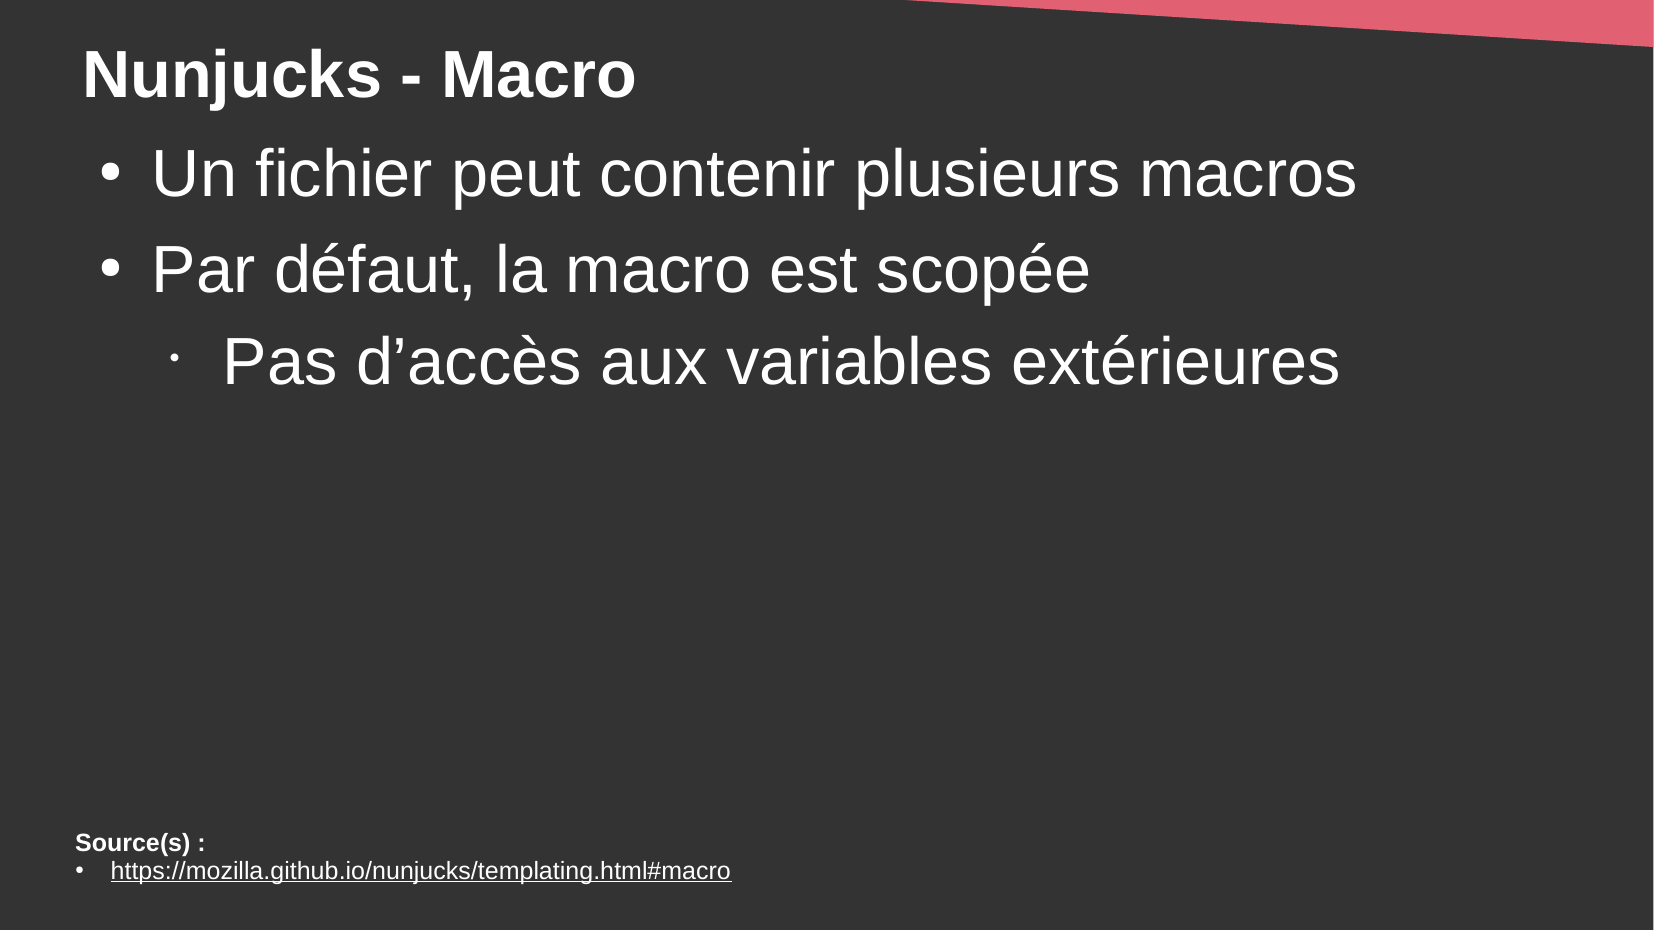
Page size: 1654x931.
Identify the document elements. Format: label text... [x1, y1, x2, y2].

title Nunjucks - Macro [82, 37, 1571, 112]
list Un fichier peut contenir plusieurs macros Par défaut, la macro est scopée Pas d’accès aux variables extérieures [80, 135, 1620, 739]
text_box Source(s) : https://mozilla.github.io/nunjucks/templating.html#macro [60, 821, 1546, 931]
text_box [904, 0, 1654, 48]
